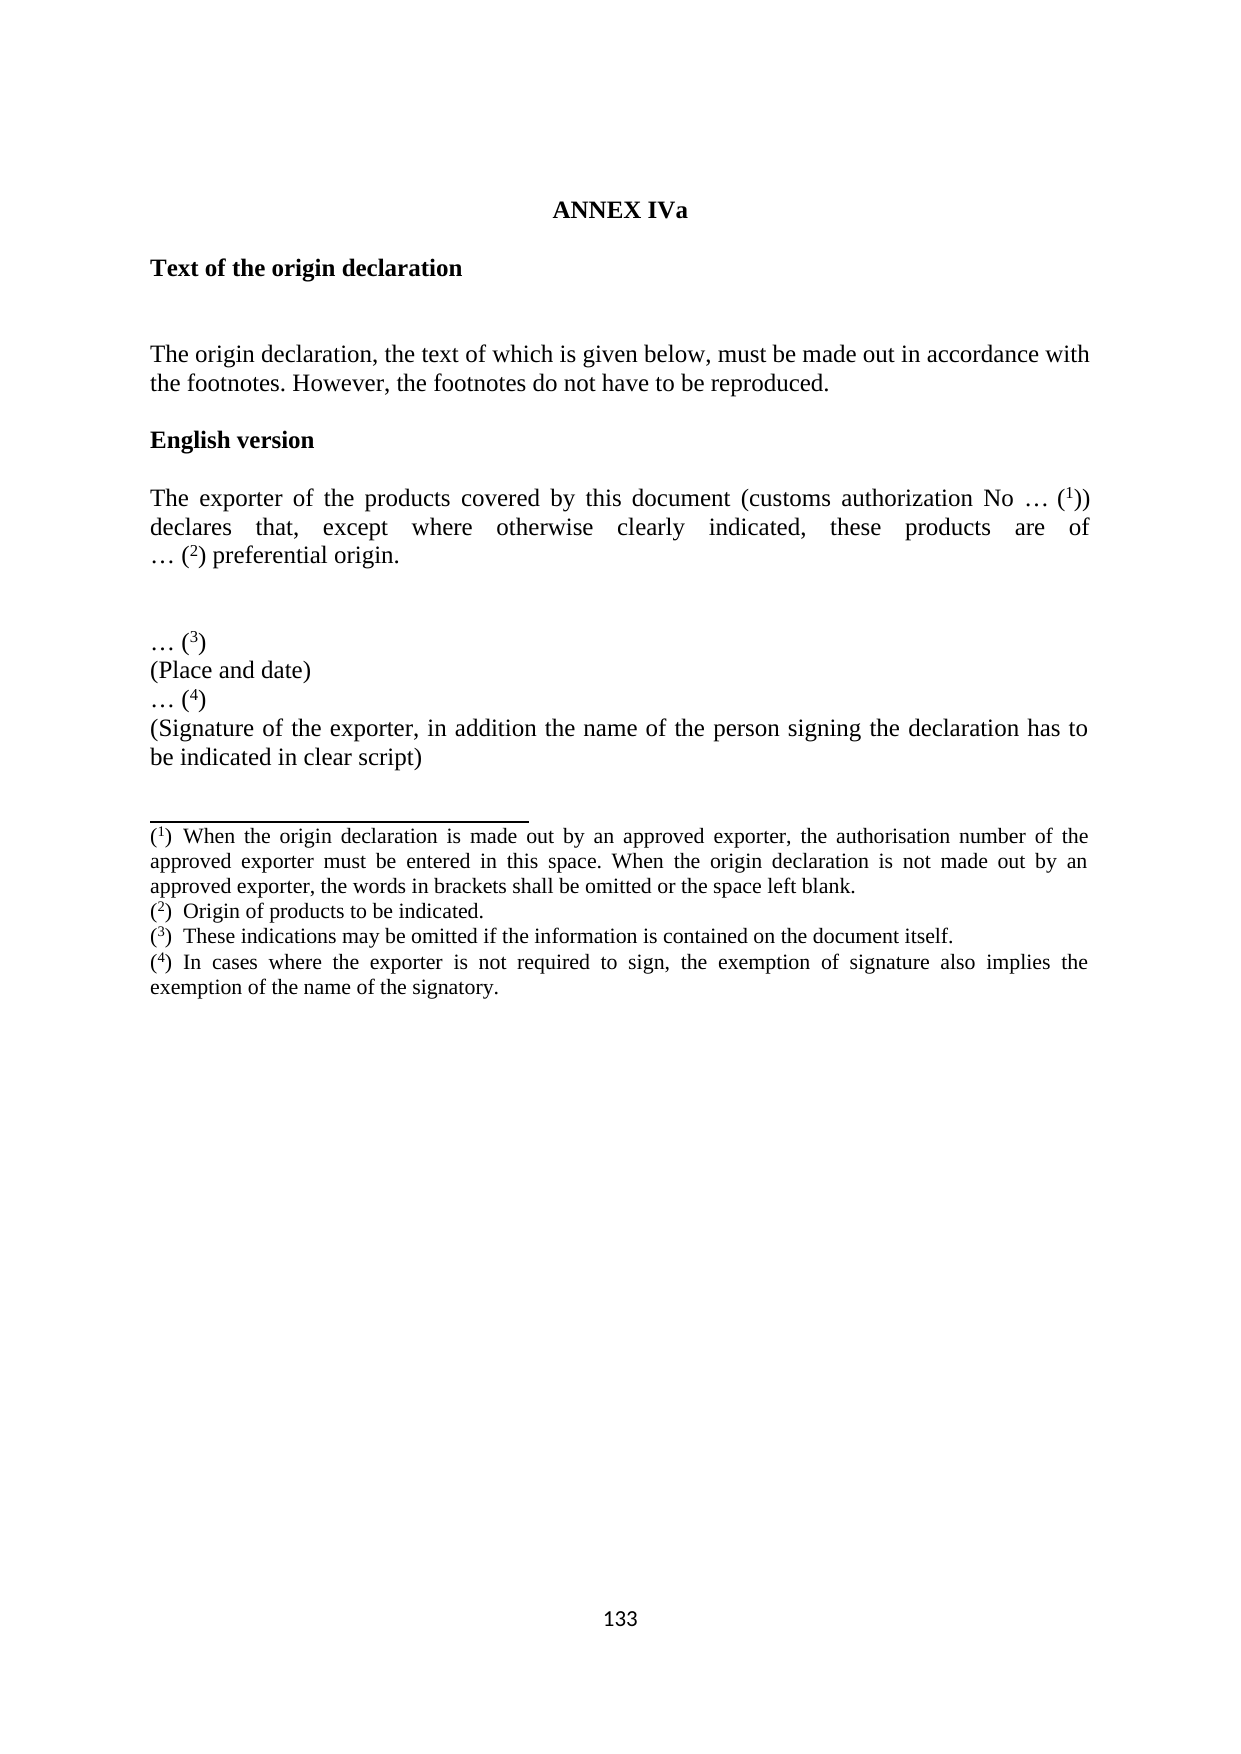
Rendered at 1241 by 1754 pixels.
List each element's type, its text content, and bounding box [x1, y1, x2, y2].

text … (4) [150, 684, 1090, 713]
text English version [150, 426, 1090, 454]
text The origin declaration, the text of which is given below, must be made out in accordance with the footnotes. However, the footnotes do not have to be reproduced. [150, 339, 1090, 397]
text The exporter of the products covered by this document (customs authorization No … (1)) declares that, except where otherwise clearly indicated, these products are of … (2) preferential origin. [150, 483, 1090, 569]
text ANNEX IVa [150, 196, 1090, 224]
text … (3) [150, 627, 1090, 656]
text (1) When the origin declaration is made out by an approved exporter, the authorisation number of the approved exporter must be entered in this space. When the origin declaration is not made out by an approved exporter, the words in brackets shall be omitted or the space left blank. [150, 823, 1090, 898]
text (Signature of the exporter, in addition the name of the person signing the declaration has to be indicated in clear script) [150, 713, 1090, 771]
text (2) Origin of products to be indicated. [150, 898, 1090, 923]
text (3) These indications may be omitted if the information is contained on the document itself. [150, 923, 1090, 949]
text (Place and date) [150, 656, 1090, 684]
text Text of the origin declaration [150, 253, 1090, 282]
text (4) In cases where the exporter is not required to sign, the exemption of signature also implies the exemption of the name of the signatory. [150, 949, 1090, 999]
